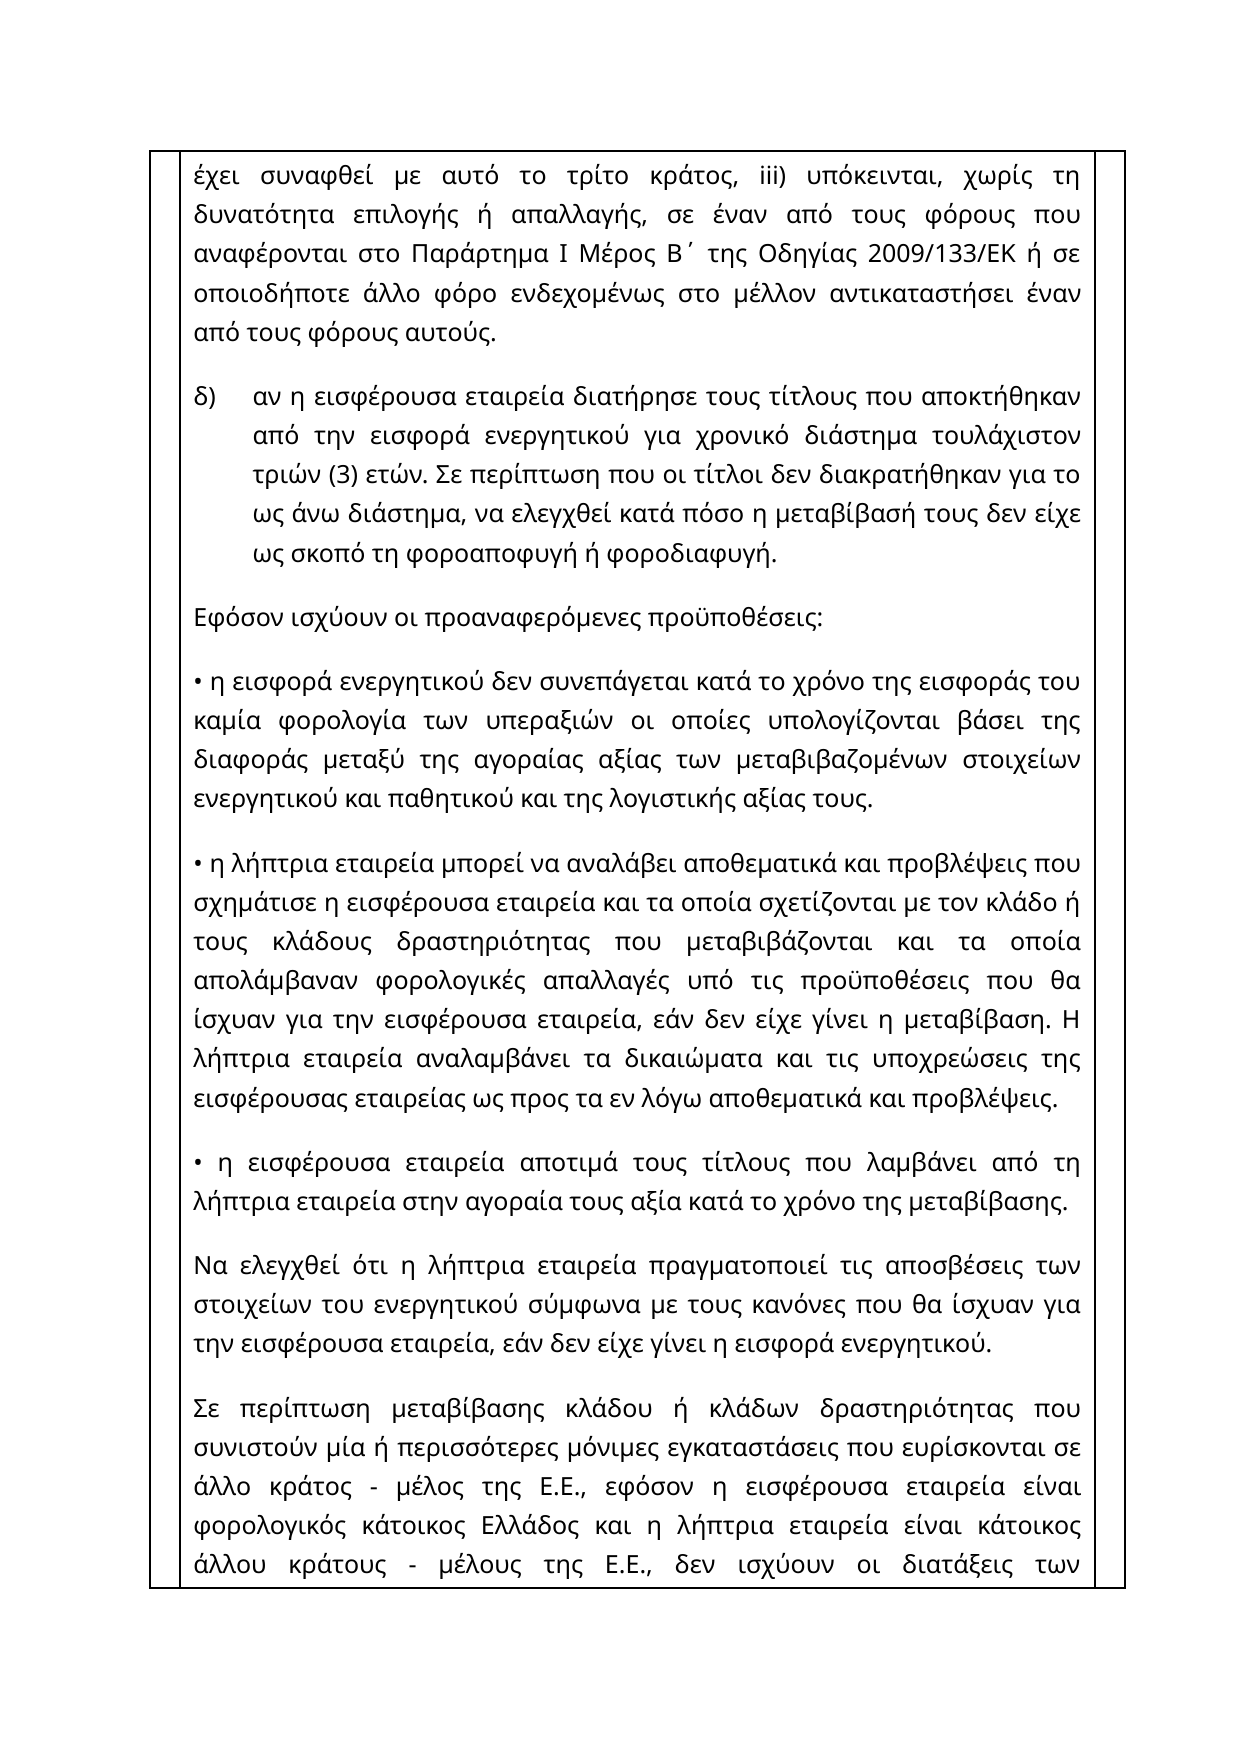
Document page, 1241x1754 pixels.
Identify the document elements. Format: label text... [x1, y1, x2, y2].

table_header [1096, 152, 1124, 1587]
table_header [151, 152, 179, 1587]
table_header έχει συναφθεί με αυτό το τρίτο κράτος, iii) υπόκεινται, χωρίς τη δυνατότητα επιλογής ή απαλλαγής, σε έναν από τους φόρους που αναφέρονται στο Παράρτημα Ι Μέρος Β΄ της Οδηγίας 2009/133/ΕΚ ή σε οποιοδήποτε άλλο φόρο ενδεχομένως στο μέλλον αντικαταστήσει έναν από τους φόρους αυτούς. δ) αν η εισφέρουσα εταιρεία διατήρησε τους τίτλους που αποκτήθηκαν από την εισφορά ενεργητικού για χρονικό διάστημα τουλάχιστον τριών (3) ετών. Σε περίπτωση που οι τίτλοι δεν διακρατήθηκαν για το ως άνω διάστημα, να ελεγχθεί κατά πόσο η μεταβίβασή τους δεν είχε ως σκοπό τη φοροαποφυγή ή φοροδιαφυγή. Εφόσον ισχύουν οι προαναφερόμενες προϋποθέσεις: • η εισφορά ενεργητικού δεν συνεπάγεται κατά το χρόνο της εισφοράς του καμία φορολογία των υπεραξιών οι οποίες υπολογίζονται βάσει της διαφοράς μεταξύ της αγοραίας αξίας των μεταβιβαζομένων στοιχείων ενεργητικού και παθητικού και της λογιστικής αξίας τους. • η λήπτρια εταιρεία μπορεί να αναλάβει αποθεματικά και προβλέψεις που σχημάτισε η εισφέρουσα εταιρεία και τα οποία σχετίζονται με τον κλάδο ή τους κλάδους δραστηριότητας που μεταβιβάζονται και τα οποία απολάμβαναν φορολογικές απαλλαγές υπό τις προϋποθέσεις που θα ίσχυαν για την εισφέρουσα εταιρεία, εάν δεν είχε γίνει η μεταβίβαση. Η λήπτρια εταιρεία αναλαμβάνει τα δικαιώματα και τις υποχρεώσεις της εισφέρουσας εταιρείας ως προς τα εν λόγω αποθεματικά και προβλέψεις. • η εισφέρουσα εταιρεία αποτιμά τους τίτλους που λαμβάνει από τη λήπτρια εταιρεία στην αγοραία τους αξία κατά το χρόνο της μεταβίβασης. Να ελεγχθεί ότι η λήπτρια εταιρεία πραγματοποιεί τις αποσβέσεις των στοιχείων του ενεργητικού σύμφωνα με τους κανόνες που θα ίσχυαν για την εισφέρουσα εταιρεία, εάν δεν είχε γίνει η εισφορά ενεργητικού. Σε περίπτωση μεταβίβασης κλάδου ή κλάδων δραστηριότητας που συνιστούν μία ή περισσότερες μόνιμες εγκαταστάσεις που ευρίσκονται σε άλλο κράτος - μέλος της Ε.Ε., εφόσον η εισφέρουσα εταιρεία είναι φορολογικός κάτοικος Ελλάδος και η λήπτρια εταιρεία είναι κάτοικος άλλου κράτους - μέλους της Ε.Ε., δεν ισχύουν οι διατάξεις των [181, 152, 1094, 1587]
